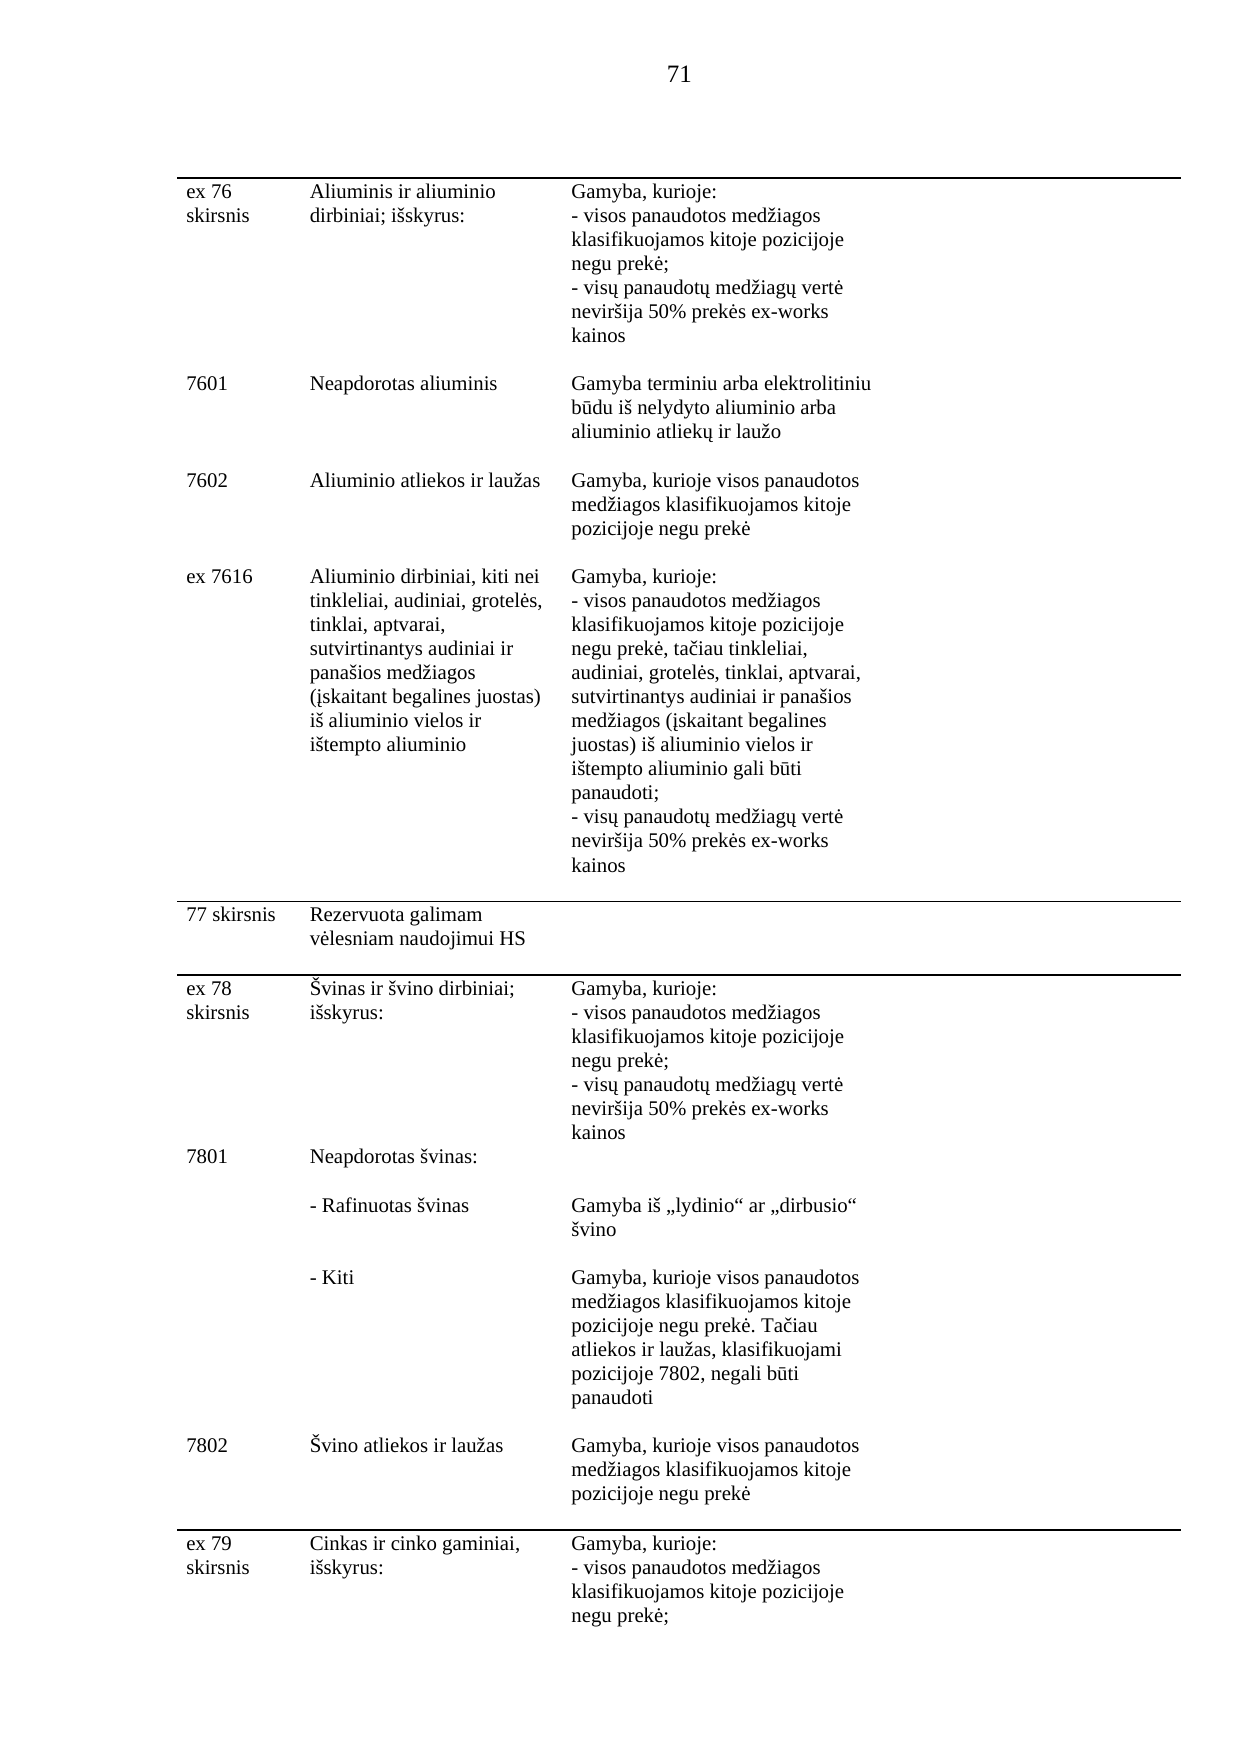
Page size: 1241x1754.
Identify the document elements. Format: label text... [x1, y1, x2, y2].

table_cell 7601 [177, 371, 301, 467]
table_cell [882, 179, 1181, 275]
table_cell [882, 804, 1181, 901]
table_cell Cinkas ir cinko gaminiai, išskyrus: [301, 1531, 562, 1627]
table_cell [882, 1433, 1181, 1529]
table_cell Gamyba terminiu arba elektrolitiniu būdu iš nelydyto aliuminio arba aliuminio atliekų ir laužo [563, 371, 882, 467]
table_cell Gamyba, kurioje visos panaudotos medžiagos klasifikuojamos kitoje pozicijoje negu prekė [563, 468, 882, 564]
table_cell [882, 1193, 1181, 1265]
table_cell Gamyba iš „lydinio“ ar „dirbusio“ švino [563, 1193, 882, 1265]
table_cell [563, 1144, 882, 1192]
table_cell Gamyba, kurioje: - visos panaudotos medžiagos klasifikuojamos kitoje pozicijoje negu prekė, tačiau tinkleliai, audiniai, grotelės, tinklai, aptvarai, sutvirtinantys audiniai ir panašios medžiagos (įskaitant begalines juostas) iš aliuminio vielos ir ištempto aliuminio gali būti panaudoti; [563, 564, 882, 804]
table_cell [177, 1265, 301, 1433]
table_cell Gamyba, kurioje: - visos panaudotos medžiagos klasifikuojamos kitoje pozicijoje negu prekė; [563, 976, 882, 1072]
table_cell Neapdorotas aliuminis [301, 371, 562, 467]
table_cell [882, 564, 1181, 804]
table_cell [882, 275, 1181, 371]
table_cell ex 7616 [177, 564, 301, 804]
table_cell ex 79 skirsnis [177, 1531, 301, 1627]
table_cell [177, 275, 301, 371]
table_cell Gamyba, kurioje visos panaudotos medžiagos klasifikuojamos kitoje pozicijoje negu prekė [563, 1433, 882, 1529]
table_cell [882, 902, 1181, 974]
table_cell 77 skirsnis [177, 902, 301, 974]
table_cell Gamyba, kurioje visos panaudotos medžiagos klasifikuojamos kitoje pozicijoje negu prekė. Tačiau atliekos ir laužas, klasifikuojami pozicijoje 7802, negali būti panaudoti [563, 1265, 882, 1433]
table_cell [882, 976, 1181, 1072]
table_cell Aliuminio dirbiniai, kiti nei tinkleliai, audiniai, grotelės, tinklai, aptvarai, sutvirtinantys audiniai ir panašios medžiagos (įskaitant begalines juostas) iš aliuminio vielos ir ištempto aliuminio [301, 564, 562, 804]
table_cell [177, 1072, 301, 1144]
table_cell [563, 902, 882, 974]
table_cell - Kiti [301, 1265, 562, 1433]
table_cell [882, 1072, 1181, 1144]
table_cell [882, 1144, 1181, 1192]
table_cell ex 78 skirsnis [177, 976, 301, 1072]
table_cell - visų panaudotų medžiagų vertė neviršija 50% prekės ex-works kainos [563, 1072, 882, 1144]
table_cell 7602 [177, 468, 301, 564]
table_cell [882, 1265, 1181, 1433]
table_cell Rezervuota galimam vėlesniam naudojimui HS [301, 902, 562, 974]
table_cell - Rafinuotas švinas [301, 1193, 562, 1265]
table_cell Aliuminis ir aliuminio dirbiniai; išskyrus: [301, 179, 562, 275]
table_cell Švino atliekos ir laužas [301, 1433, 562, 1529]
table_cell Švinas ir švino dirbiniai; išskyrus: [301, 976, 562, 1072]
table_cell - visų panaudotų medžiagų vertė neviršija 50% prekės ex-works kainos [563, 804, 882, 901]
table_cell Gamyba, kurioje: - visos panaudotos medžiagos klasifikuojamos kitoje pozicijoje negu prekė; [563, 179, 882, 275]
table_cell Neapdorotas švinas: [301, 1144, 562, 1192]
table_cell [301, 804, 562, 901]
table_cell 7801 [177, 1144, 301, 1192]
table_cell [301, 1072, 562, 1144]
table_cell Aliuminio atliekos ir laužas [301, 468, 562, 564]
table_cell ex 76 skirsnis [177, 179, 301, 275]
table_cell 7802 [177, 1433, 301, 1529]
table_cell [177, 804, 301, 901]
table_cell [882, 468, 1181, 564]
table_cell Gamyba, kurioje: - visos panaudotos medžiagos klasifikuojamos kitoje pozicijoje negu prekė; [563, 1531, 882, 1627]
table_cell [882, 371, 1181, 467]
table_cell - visų panaudotų medžiagų vertė neviršija 50% prekės ex-works kainos [563, 275, 882, 371]
table_cell [301, 275, 562, 371]
table_cell [177, 1193, 301, 1265]
table_cell [882, 1531, 1181, 1627]
